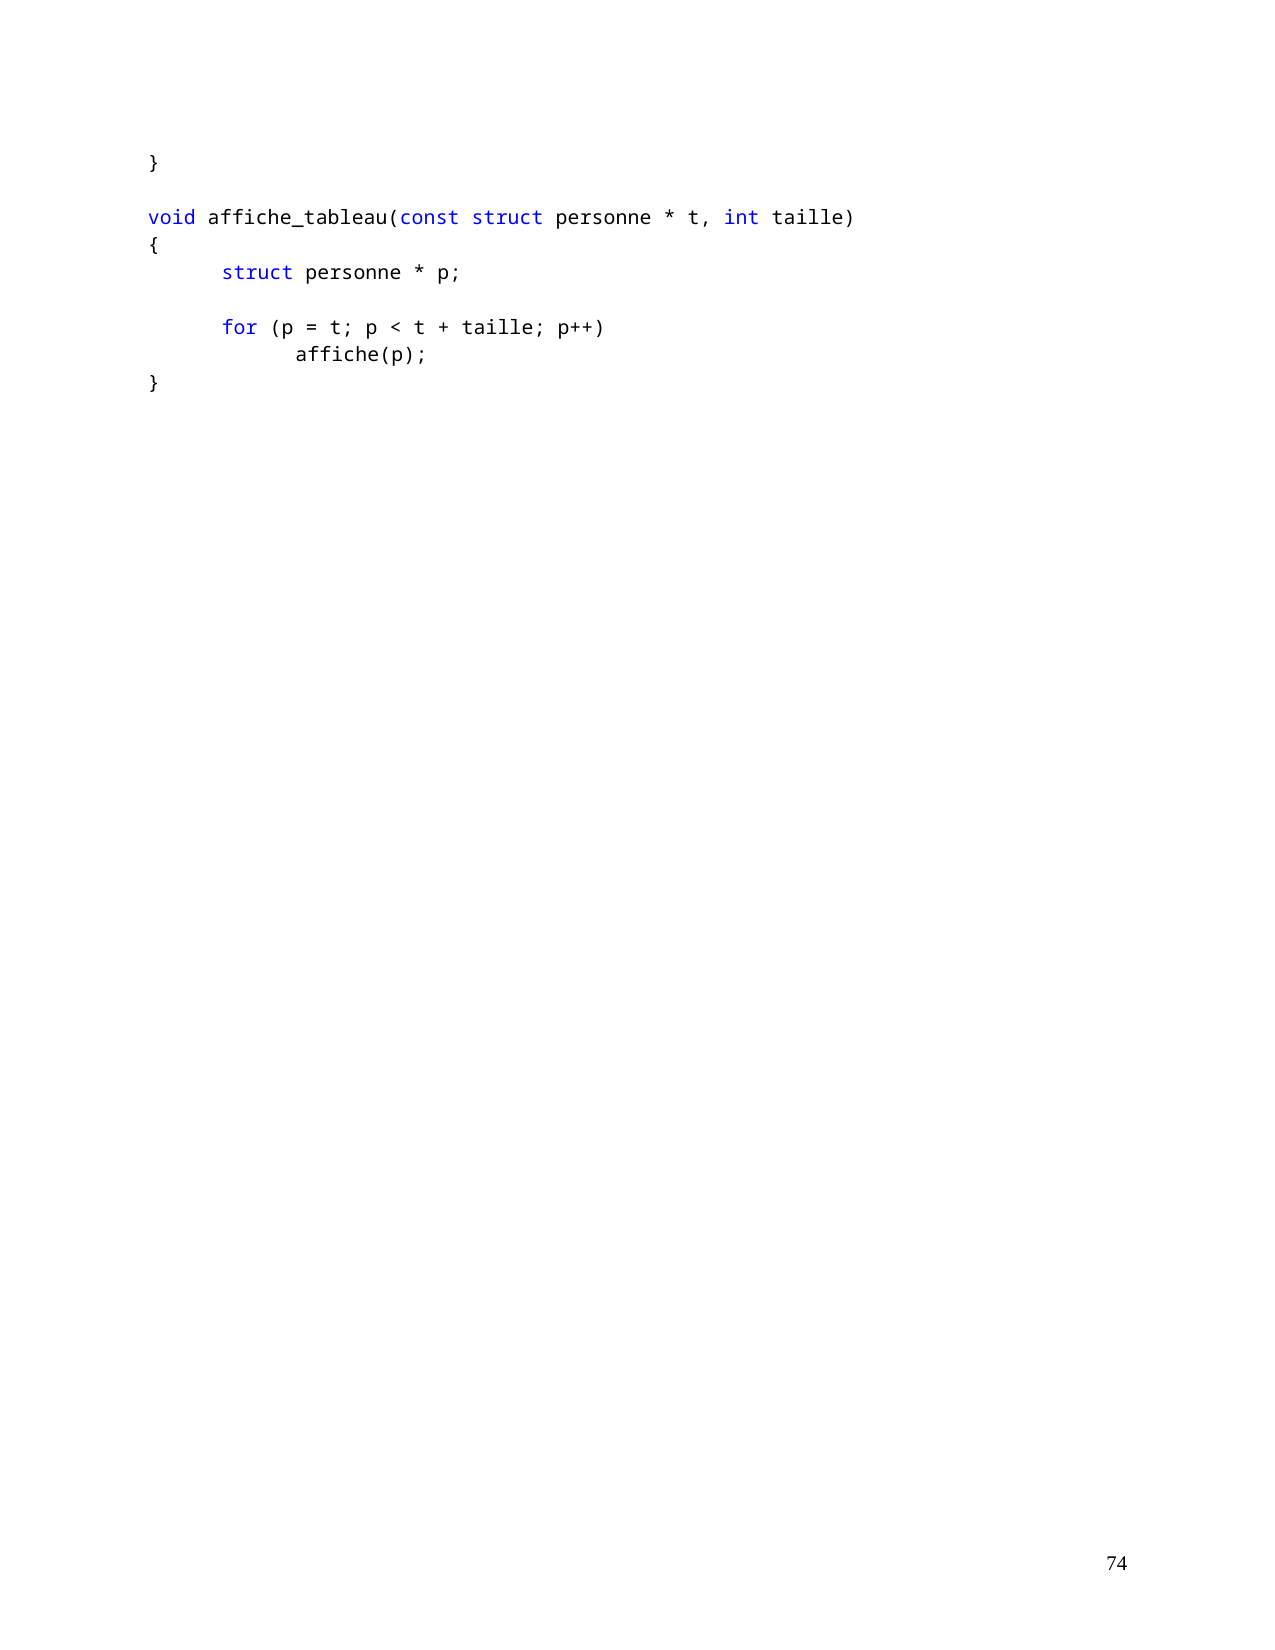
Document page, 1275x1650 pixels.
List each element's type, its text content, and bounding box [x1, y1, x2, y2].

text void affiche_tableau(const struct personne * t, int taille) [148, 203, 1127, 230]
text affiche(p); [148, 340, 1127, 368]
text { [148, 230, 1127, 258]
text for (p = t; p < t + taille; p++) [148, 313, 1127, 340]
text } [148, 368, 1127, 395]
text } [148, 148, 1127, 175]
text struct personne * p; [148, 258, 1127, 285]
